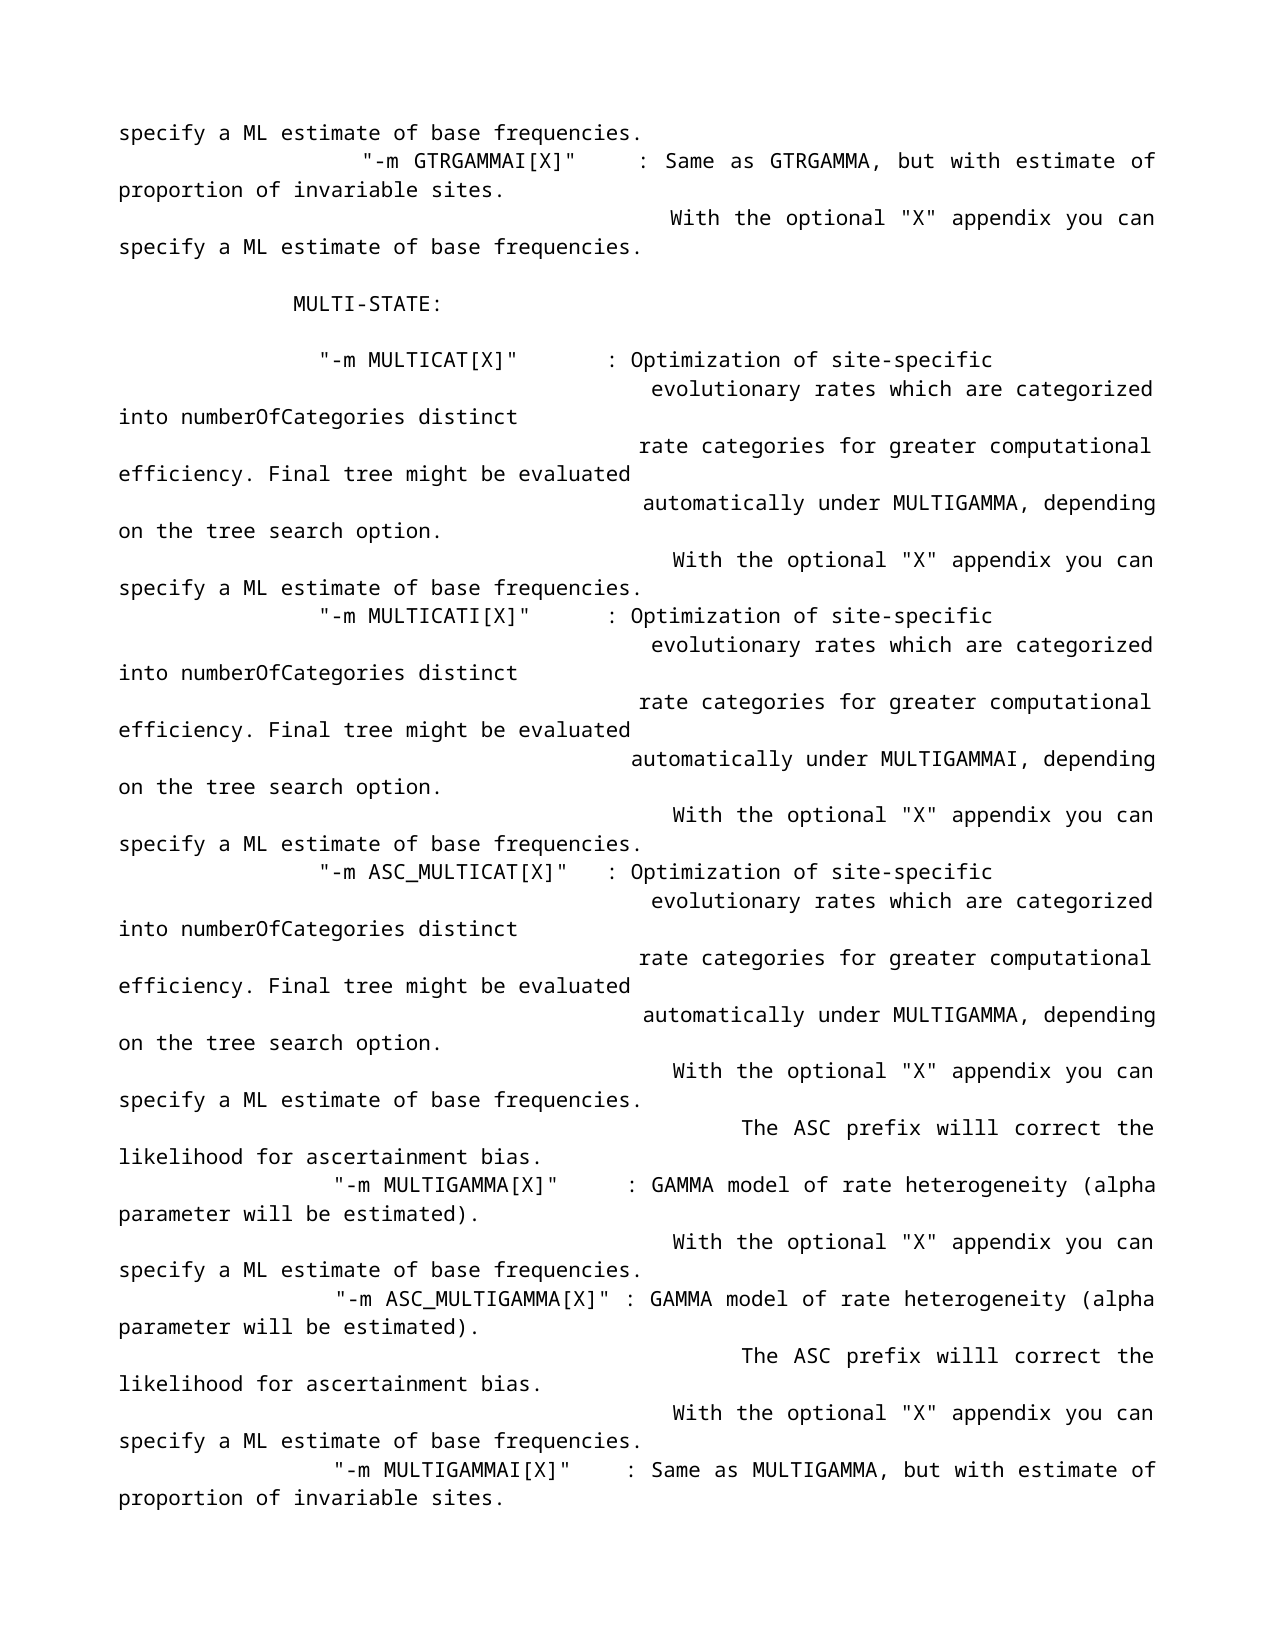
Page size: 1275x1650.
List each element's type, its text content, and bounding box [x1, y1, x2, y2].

text automatically under MULTIGAMMAI, depending on the tree search option. [118, 744, 1157, 801]
text evolutionary rates which are categorized into numberOfCategories distinct [118, 886, 1157, 943]
text With the optional "X" appendix you can specify a ML estimate of base frequencies. [118, 545, 1157, 602]
text "-m MULTIGAMMAI[X]" : Same as MULTIGAMMA, but with estimate of proportion of invariable sites. [118, 1455, 1157, 1512]
text With the optional "X" appendix you can specify a ML estimate of base frequencies. [118, 1057, 1157, 1113]
text "-m MULTIGAMMA[X]" : GAMMA model of rate heterogeneity (alpha parameter will be estimated). [118, 1170, 1157, 1227]
text rate categories for greater computational efficiency. Final tree might be evaluated [118, 943, 1157, 1000]
text "-m MULTICATI[X]" : Optimization of site-specific [118, 602, 1157, 630]
text With the optional "X" appendix you can specify a ML estimate of base frequencies. [118, 1227, 1157, 1284]
text "-m ASC_MULTIGAMMA[X]" : GAMMA model of rate heterogeneity (alpha parameter will be estimated). [118, 1284, 1157, 1341]
text With the optional "X" appendix you can specify a ML estimate of base frequencies. [118, 801, 1157, 857]
text The ASC prefix willl correct the likelihood for ascertainment bias. [118, 1341, 1157, 1398]
text specify a ML estimate of base frequencies. [118, 118, 1157, 147]
text evolutionary rates which are categorized into numberOfCategories distinct [118, 374, 1157, 431]
text evolutionary rates which are categorized into numberOfCategories distinct [118, 630, 1157, 687]
text automatically under MULTIGAMMA, depending on the tree search option. [118, 1000, 1157, 1057]
text With the optional "X" appendix you can specify a ML estimate of base frequencies. [118, 203, 1157, 260]
text rate categories for greater computational efficiency. Final tree might be evaluated [118, 431, 1157, 488]
text With the optional "X" appendix you can specify a ML estimate of base frequencies. [118, 1398, 1157, 1455]
text automatically under MULTIGAMMA, depending on the tree search option. [118, 488, 1157, 545]
text "-m MULTICAT[X]" : Optimization of site-specific [118, 346, 1157, 374]
text MULTI-STATE: [118, 289, 1157, 317]
text rate categories for greater computational efficiency. Final tree might be evaluated [118, 687, 1157, 744]
text "-m ASC_MULTICAT[X]" : Optimization of site-specific [118, 857, 1157, 886]
text "-m GTRGAMMAI[X]" : Same as GTRGAMMA, but with estimate of proportion of invariable sites. [118, 147, 1157, 203]
text The ASC prefix willl correct the likelihood for ascertainment bias. [118, 1113, 1157, 1170]
